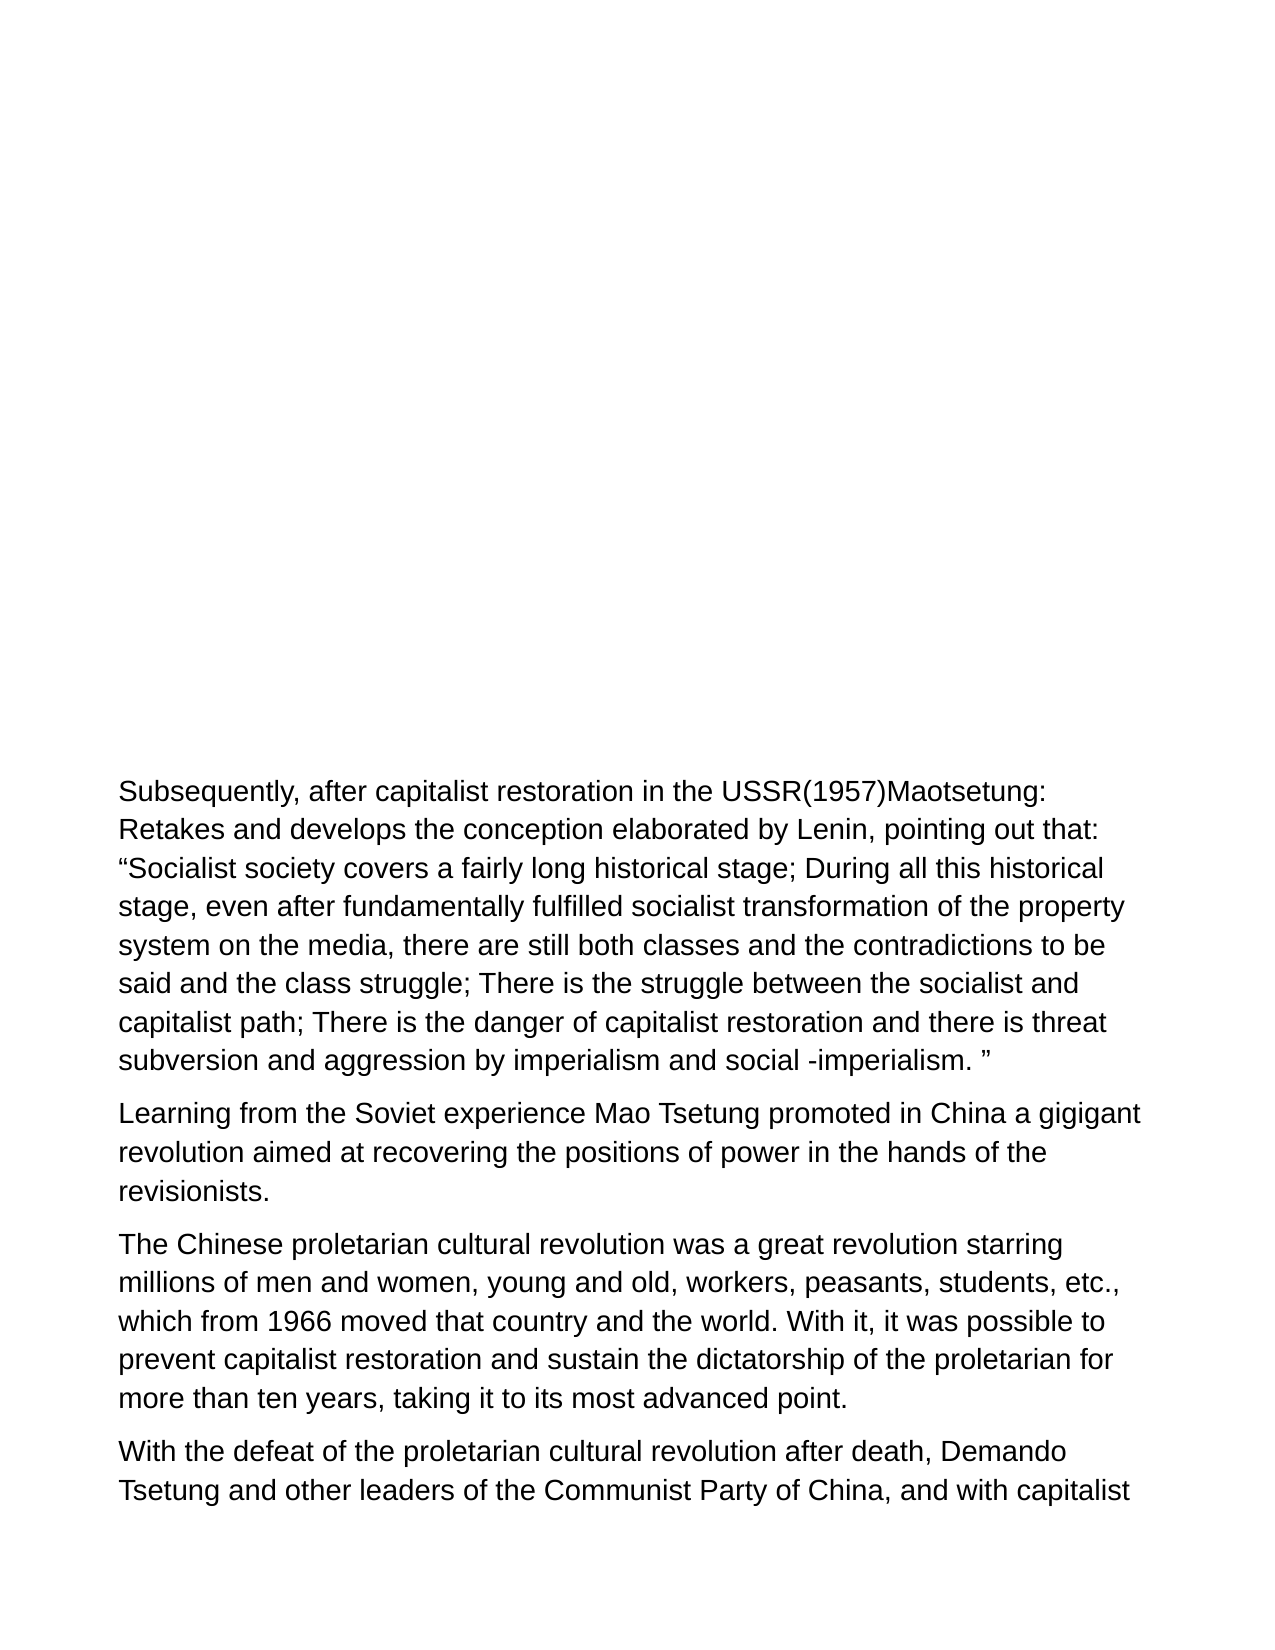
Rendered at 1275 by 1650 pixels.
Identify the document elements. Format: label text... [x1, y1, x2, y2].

text The Chinese proletarian cultural revolution was a great revolution starring millions of men and women, young and old, workers, peasants, students, etc., which from 1966 moved that country and the world. With it, it was possible to prevent capitalist restoration and sustain the dictatorship of the proletarian for more than ten years, taking it to its most advanced point. [118, 1227, 1157, 1414]
text Subsequently, after capitalist restoration in the USSR(1957)Maotsetung: Retakes and develops the conception elaborated by Lenin, pointing out that: “Socialist society covers a fairly long historical stage; During all this historical stage, even after fundamentally fulfilled socialist transformation of the property system on the media, there are still both classes and the contradictions to be said and the class struggle; There is the struggle between the socialist and capitalist path; There is the danger of capitalist restoration and there is threat subversion and aggression by imperialism and social -imperialism. ” [118, 118, 1157, 1077]
text With the defeat of the proletarian cultural revolution after death, Demando Tsetung and other leaders of the Communist Party of China, and with capitalist [118, 1434, 1157, 1506]
text Learning from the Soviet experience Mao Tsetung promoted in China a gigigant revolution aimed at recovering the positions of power in the hands of the revisionists. [118, 1097, 1157, 1207]
